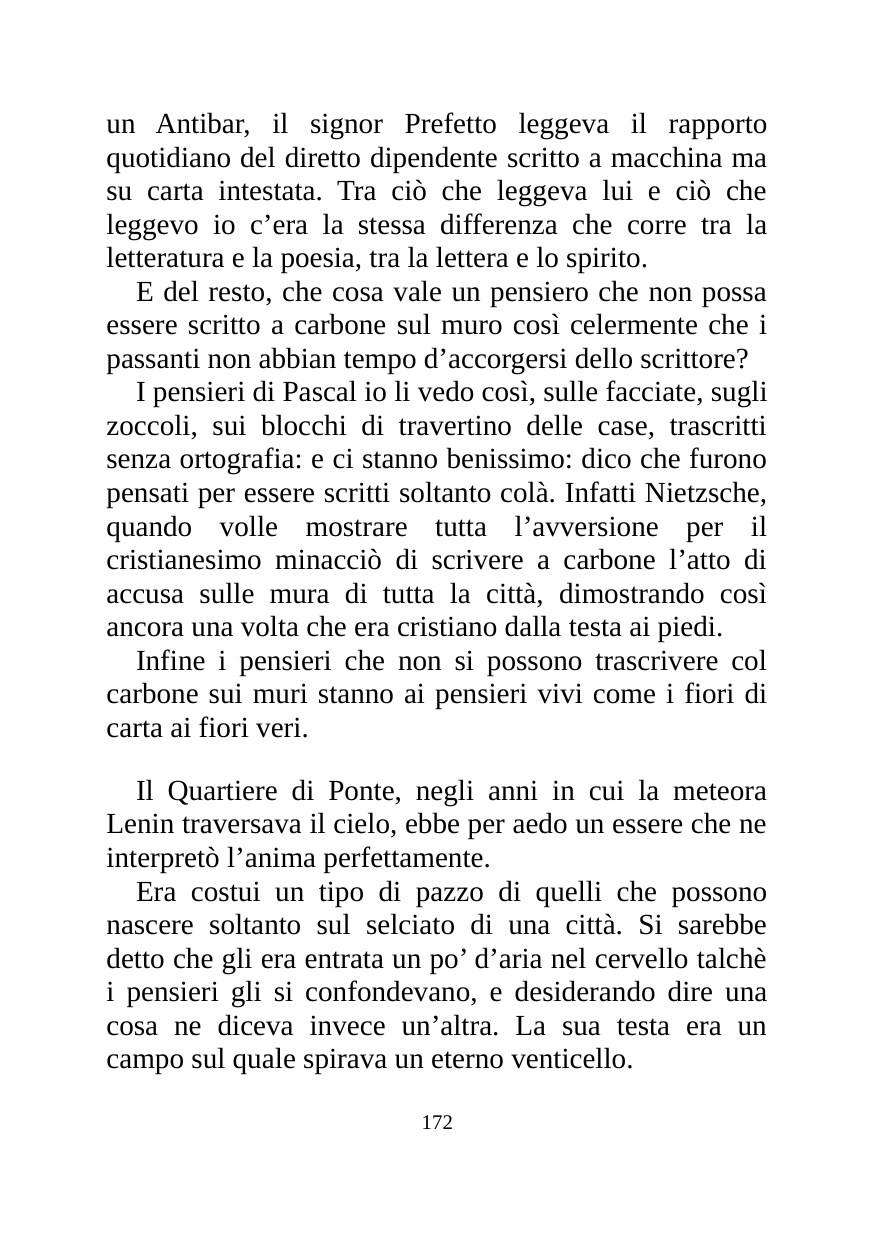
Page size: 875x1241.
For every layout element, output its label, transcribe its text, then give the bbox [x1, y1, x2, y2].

text Infine i pensieri che non si possono trascrivere col carbone sui muri stanno ai pensieri vivi come i fiori di carta ai fiori veri. [106, 643, 768, 743]
text un Antibar, il signor Prefetto leggeva il rapporto quotidiano del diretto dipendente scritto a macchina ma su carta intestata. Tra ciò che leggeva lui e ciò che leggevo io c’era la stessa differenza che corre tra la letteratura e la poesia, tra la lettera e lo spirito. [106, 106, 768, 274]
text Era costui un tipo di pazzo di quelli che possono nascere soltanto sul selciato di una città. Si sarebbe detto che gli era entrata un po’ d’aria nel cervello talchè i pensieri gli si confondevano, e desiderando dire una cosa ne diceva invece un’altra. La sua testa era un campo sul quale spirava un eterno venticello. [106, 874, 768, 1075]
text E del resto, che cosa vale un pensiero che non possa essere scritto a carbone sul muro così celermente che i passanti non abbian tempo d’accorgersi dello scrittore? [106, 274, 768, 374]
text I pensieri di Pascal io li vedo così, sulle facciate, sugli zoccoli, sui blocchi di travertino delle case, trascritti senza ortografia: e ci stanno benissimo: dico che furono pensati per essere scritti soltanto colà. Infatti Nietzsche, quando volle mostrare tutta l’avversione per il cristianesimo minacciò di scrivere a carbone l’atto di accusa sulle mura di tutta la città, dimostrando così ancora una volta che era cristiano dalla testa ai piedi. [106, 374, 768, 643]
text Il Quartiere di Ponte, negli anni in cui la meteora Lenin traversava il cielo, ebbe per aedo un essere che ne interpretò l’anima perfettamente. [106, 773, 768, 874]
